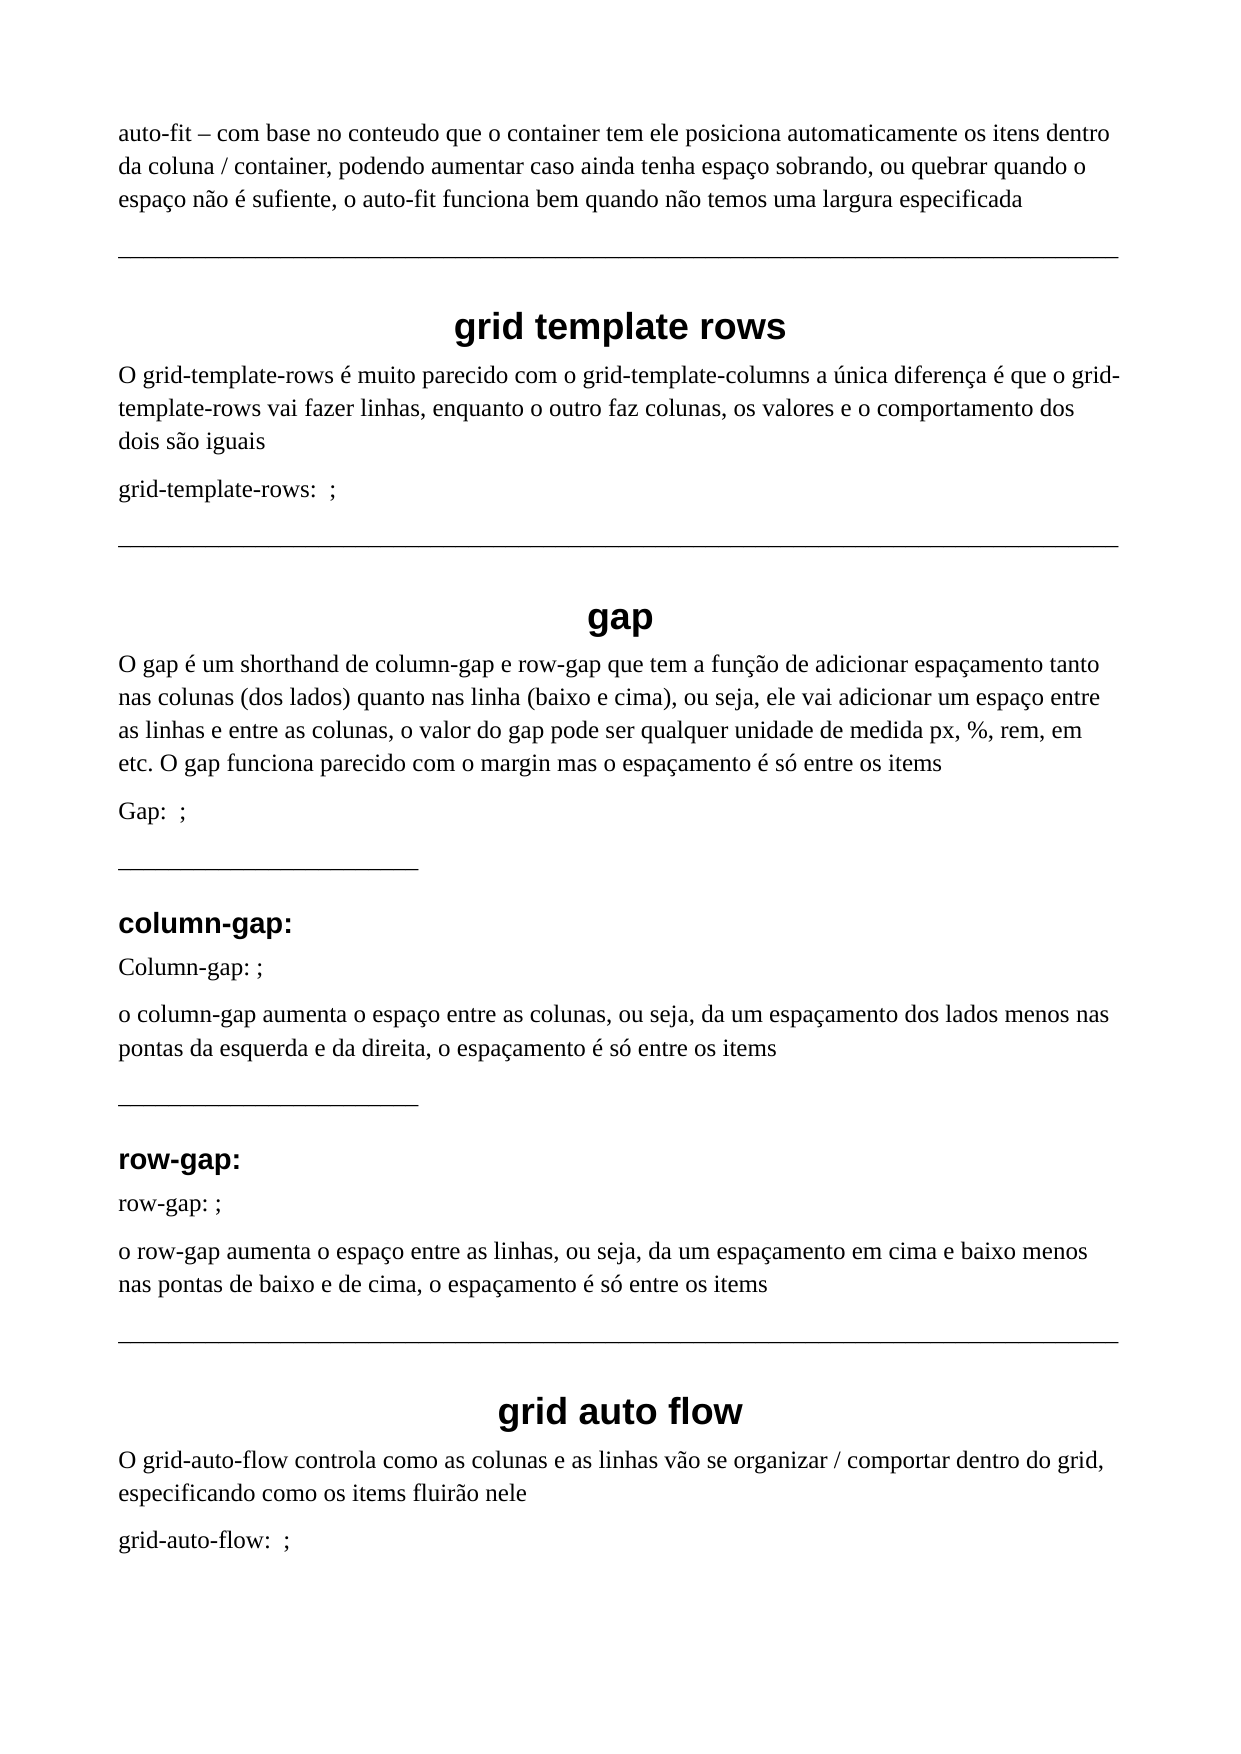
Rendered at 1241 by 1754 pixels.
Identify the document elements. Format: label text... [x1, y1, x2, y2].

text o row-gap aumenta o espaço entre as linhas, ou seja, da um espaçamento em cima e baixo menos nas pontas de baixo e de cima, o espaçamento é só entre os items [118, 1236, 1122, 1298]
text ________________________________________________________________________________ [118, 232, 1122, 261]
subtitle column-gap: [118, 906, 1122, 939]
text O gap é um shorthand de column-gap e row-gap que tem a função de adicionar espaçamento tanto nas colunas (dos lados) quanto nas linha (baixo e cima), ou seja, ele vai adicionar um espaço entre as linhas e entre as colunas, o valor do gap pode ser qualquer unidade de medida px, %, rem, em etc. O gap funciona parecido com o margin mas o espaçamento é só entre os items [118, 649, 1122, 777]
subtitle gap [118, 594, 1122, 637]
text Column-gap: ; [118, 952, 1122, 981]
text ________________________________________________________________________________ [118, 1317, 1122, 1345]
text ________________________ [118, 1080, 1122, 1109]
text O grid-template-rows é muito parecido com o grid-template-columns a única diferença é que o grid-template-rows vai fazer linhas, enquanto o outro faz colunas, os valores e o comportamento dos dois são iguais [118, 360, 1122, 455]
subtitle row-gap: [118, 1142, 1122, 1176]
text ________________________________________________________________________________ [118, 521, 1122, 550]
text ________________________ [118, 844, 1122, 872]
text grid-auto-flow: ; [118, 1526, 1122, 1554]
text auto-fit – com base no conteudo que o container tem ele posiciona automaticamente os itens dentro da coluna / container, podendo aumentar caso ainda tenha espaço sobrando, ou quebrar quando o espaço não é sufiente, o auto-fit funciona bem quando não temos uma largura especificada [118, 118, 1122, 213]
text Gap: ; [118, 796, 1122, 825]
subtitle grid auto flow [118, 1389, 1122, 1432]
subtitle grid template rows [118, 304, 1122, 347]
text o column-gap aumenta o espaço entre as colunas, ou seja, da um espaçamento dos lados menos nas pontas da esquerda e da direita, o espaçamento é só entre os items [118, 999, 1122, 1061]
text row-gap: ; [118, 1188, 1122, 1217]
text O grid-auto-flow controla como as colunas e as linhas vão se organizar / comportar dentro do grid, especificando como os items fluirão nele [118, 1445, 1122, 1507]
text grid-template-rows: ; [118, 474, 1122, 502]
